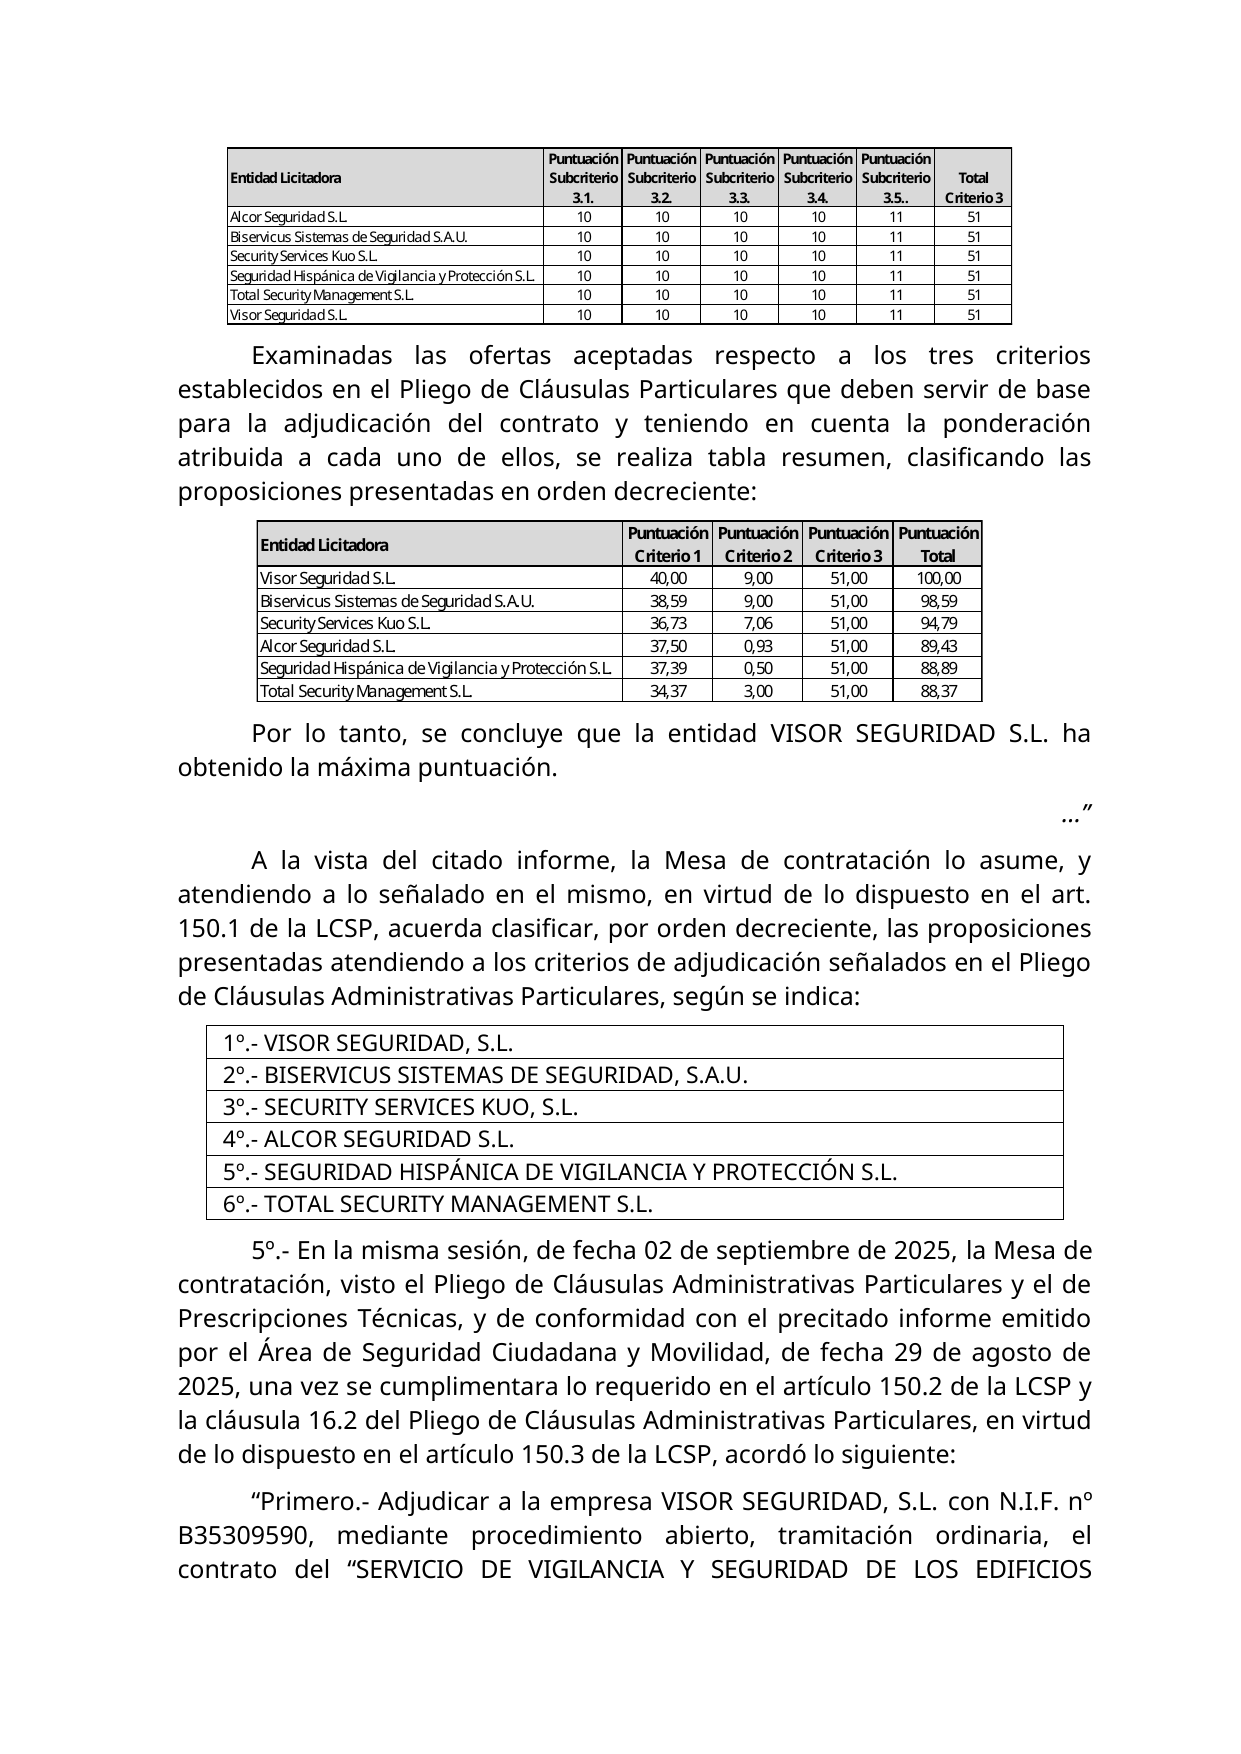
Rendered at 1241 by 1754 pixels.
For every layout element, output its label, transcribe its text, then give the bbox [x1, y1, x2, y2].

table_cell 6º.- TOTAL SECURITY MANAGEMENT S.L. [207, 1188, 1063, 1219]
text Por lo tanto, se concluye que la entidad VISOR SEGURIDAD S.L. ha obtenido la máxima puntuación. [177, 715, 1093, 783]
text 5º.- En la misma sesión, de fecha 02 de septiembre de 2025, la Mesa de contratación, visto el Pliego de Cláusulas Administrativas Particulares y el de Prescripciones Técnicas, y de conformidad con el precitado informe emitido por el Área de Seguridad Ciudadana y Movilidad, de fecha 29 de agosto de 2025, una vez se cumplimentara lo requerido en el artículo 150.2 de la LCSP y la cláusula 16.2 del Pliego de Cláusulas Administrativas Particulares, en virtud de lo dispuesto en el artículo 150.3 de la LCSP, acordó lo siguiente: [177, 1233, 1093, 1471]
table_header 1º.- VISOR SEGURIDAD, S.L. [207, 1026, 1063, 1058]
table_cell 3º.- SECURITY SERVICES KUO, S.L. [207, 1091, 1063, 1122]
text A la vista del citado informe, la Mesa de contratación lo asume, y atendiendo a lo señalado en el mismo, en virtud de lo dispuesto en el art. 150.1 de la LCSP, acuerda clasificar, por orden decreciente, las proposiciones presentadas atendiendo a los criterios de adjudicación señalados en el Pliego de Cláusulas Administrativas Particulares, según se indica: [177, 843, 1093, 1013]
table_cell 2º.- BISERVICUS SISTEMAS DE SEGURIDAD, S.A.U. [207, 1059, 1063, 1090]
table_cell 5º.- SEGURIDAD HISPÁNICA DE VIGILANCIA Y PROTECCIÓN S.L. [207, 1156, 1063, 1187]
table_cell 4º.- ALCOR SEGURIDAD S.L. [207, 1123, 1063, 1154]
text “Primero.- Adjudicar a la empresa VISOR SEGURIDAD, S.L. con N.I.F. nº B35309590, mediante procedimiento abierto, tramitación ordinaria, el contrato del “SERVICIO DE VIGILANCIA Y SEGURIDAD DE LOS EDIFICIOS [177, 1484, 1093, 1586]
text Examinadas las ofertas aceptadas respecto a los tres criterios establecidos en el Pliego de Cláusulas Particulares que deben servir de base para la adjudicación del contrato y teniendo en cuenta la ponderación atribuida a cada uno de ellos, se realiza tabla resumen, clasificando las proposiciones presentadas en orden decreciente: [177, 338, 1093, 508]
text …” [177, 796, 1093, 830]
